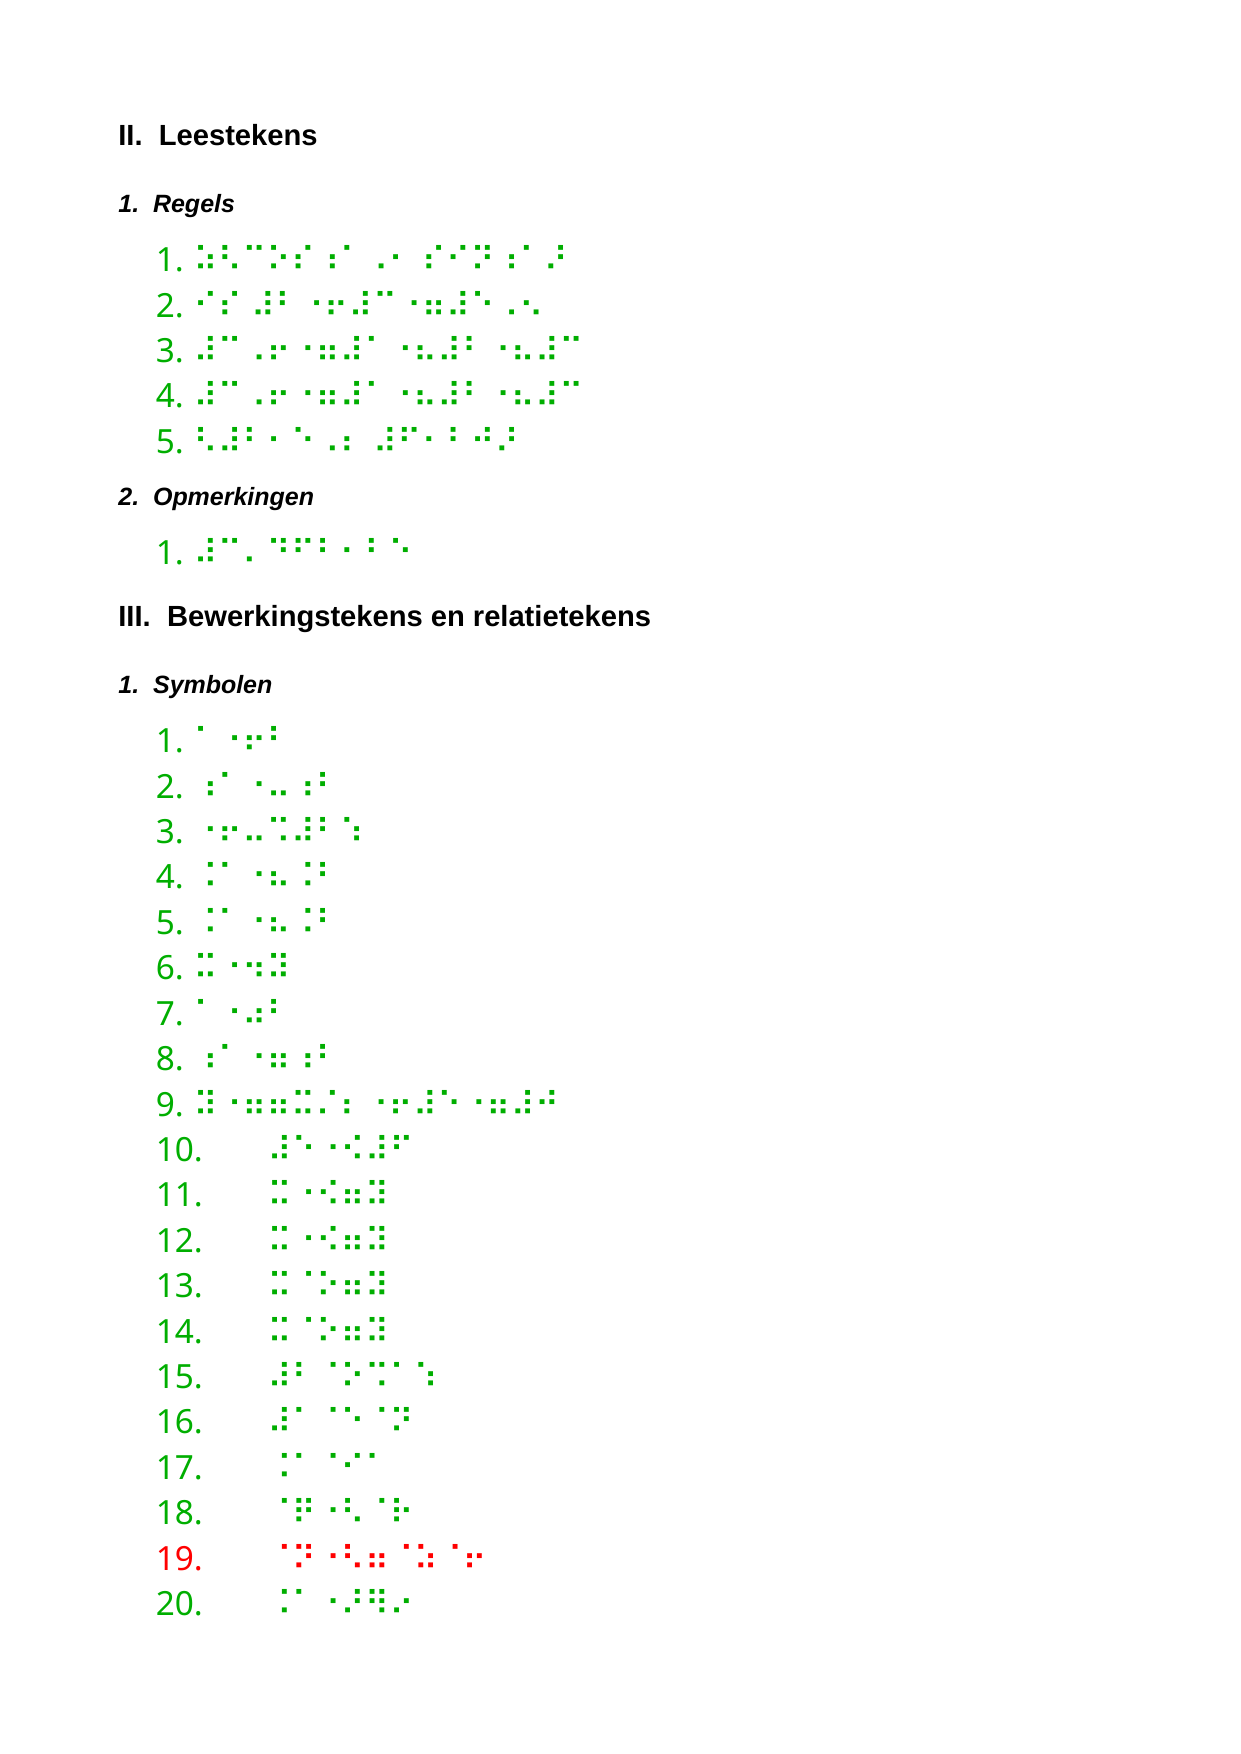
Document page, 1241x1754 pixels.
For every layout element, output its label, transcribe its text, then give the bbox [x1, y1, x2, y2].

list ⠨⠁⠐⠜⠻⠔ [156, 1580, 1122, 1625]
list ⠽⠐⠶⠶⠭⠌⠆⠐⠖⠼⠑⠐⠶⠼⠚ [156, 1080, 1122, 1126]
list ⠵⠣⠉⠕⠎⠰⠁⠠⠂ ⠎⠊⠝⠰⠁⠜ [156, 236, 1122, 281]
subtitle Leestekens [118, 118, 1122, 152]
list ⠭⠐⠲⠽ [156, 944, 1122, 989]
list ⠼⠉⠠⠖⠐⠶⠼⠁⠐⠦⠼⠃⠐⠦⠼⠉ [156, 327, 1122, 372]
list ⠼⠉⠠⠖⠐⠶⠼⠁⠐⠦⠼⠃⠐⠦⠼⠉ [156, 372, 1122, 418]
list ⠼⠁⠈⠑⠈⠝ [156, 1398, 1122, 1444]
list ⠭⠐⠪⠶⠽ [156, 1171, 1122, 1217]
list ⠁⠐⠴⠃ [156, 989, 1122, 1035]
list ⠁⠐⠖⠃ [156, 717, 1122, 762]
list ⠰⠁⠐⠤⠰⠃ [156, 762, 1122, 808]
subtitle Symbolen [118, 670, 1122, 699]
list ⠭⠐⠪⠶⠽ [156, 1217, 1122, 1262]
list ⠣⠼⠃⠂⠑⠠⠆ ⠼⠋⠂⠃⠚⠜ [156, 418, 1122, 463]
list ⠊⠎ ⠼⠃⠐⠖⠼⠉⠐⠶⠼⠑⠠⠢ [156, 281, 1122, 327]
list ⠈⠟⠐⠣⠈⠗ [156, 1489, 1122, 1534]
list ⠨⠁⠐⠦⠨⠃ [156, 899, 1122, 944]
list ⠼⠉⠄⠙⠋⠃⠂⠃⠑ [156, 529, 1122, 574]
list ⠨⠁⠈⠊⠁ [156, 1444, 1122, 1489]
list ⠭⠈⠕⠶⠽ [156, 1307, 1122, 1353]
list ⠈⠝⠐⠣⠶⠈⠵⠈⠖ [156, 1534, 1122, 1580]
subtitle Opmerkingen [118, 482, 1122, 511]
list ⠨⠁⠐⠦⠨⠃ [156, 853, 1122, 899]
list ⠼⠃⠈⠕⠩⠁⠱ [156, 1353, 1122, 1398]
list ⠭⠈⠕⠶⠽ [156, 1262, 1122, 1307]
subtitle Bewerkingstekens en relatietekens [118, 599, 1122, 633]
list ⠼⠑⠐⠪⠼⠋ [156, 1126, 1122, 1171]
subtitle Regels [118, 189, 1122, 218]
list ⠐⠖⠤⠩⠼⠃⠱ [156, 808, 1122, 853]
list ⠰⠁⠐⠶⠰⠃ [156, 1035, 1122, 1080]
